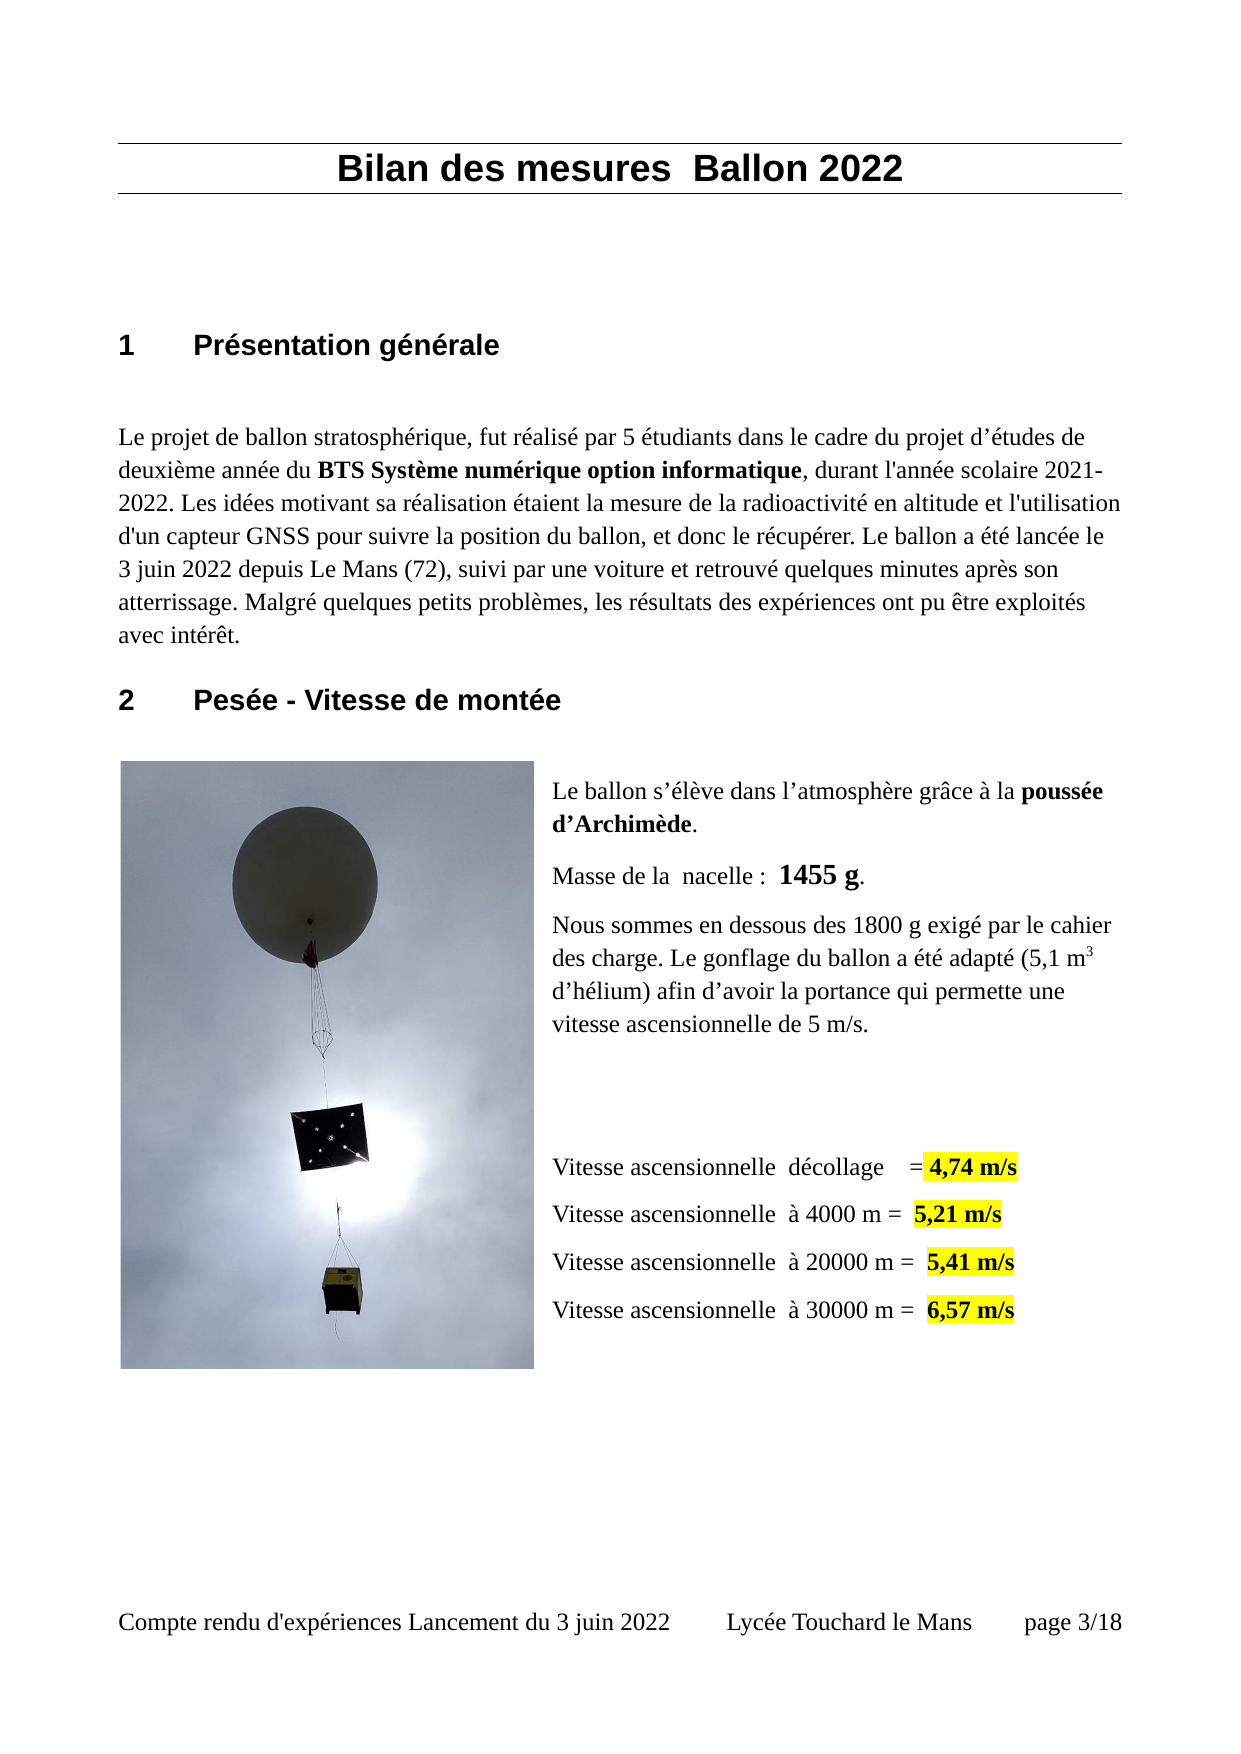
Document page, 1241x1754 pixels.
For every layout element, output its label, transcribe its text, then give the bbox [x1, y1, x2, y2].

text Masse de la nacelle : 1455 g. [534, 857, 1122, 891]
text Vitesse ascensionnelle à 20000 m = 5,41 m/s [534, 1247, 1122, 1276]
subtitle Pesée - Vitesse de montée [118, 682, 1122, 716]
text Vitesse ascensionnelle à 30000 m = 6,57 m/s [534, 1295, 1122, 1323]
text Nous sommes en dessous des 1800 g exigé par le cahier des charge. Le gonflage du ballon a été adapté (5,1 m3 d’hélium) afin d’avoir la portance qui permette une vitesse ascensionnelle de 5 m/s. [534, 910, 1122, 1038]
text Vitesse ascensionnelle décollage = 4,74 m/s [534, 1152, 1122, 1181]
subtitle Présentation générale [118, 328, 1122, 362]
subtitle Bilan des mesures Ballon 2022 [118, 144, 1122, 193]
picture [120, 761, 534, 1369]
text Le projet de ballon stratosphérique, fut réalisé par 5 étudiants dans le cadre du projet d’études de deuxième année du BTS Système numérique option informatique, durant l'année scolaire 2021-2022. Les idées motivant sa réalisation étaient la mesure de la radioactivité en altitude et l'utilisation d'un capteur GNSS pour suivre la position du ballon, et donc le récupérer. Le ballon a été lancée le 3 juin 2022 depuis Le Mans (72), suivi par une voiture et retrouvé quelques minutes après son atterrissage. Malgré quelques petits problèmes, les résultats des expériences ont pu être exploités avec intérêt. [118, 422, 1122, 649]
text Le ballon s’élève dans l’atmosphère grâce à la poussée d’Archimède. [534, 776, 1122, 838]
text Vitesse ascensionnelle à 4000 m = 5,21 m/s [534, 1199, 1122, 1228]
